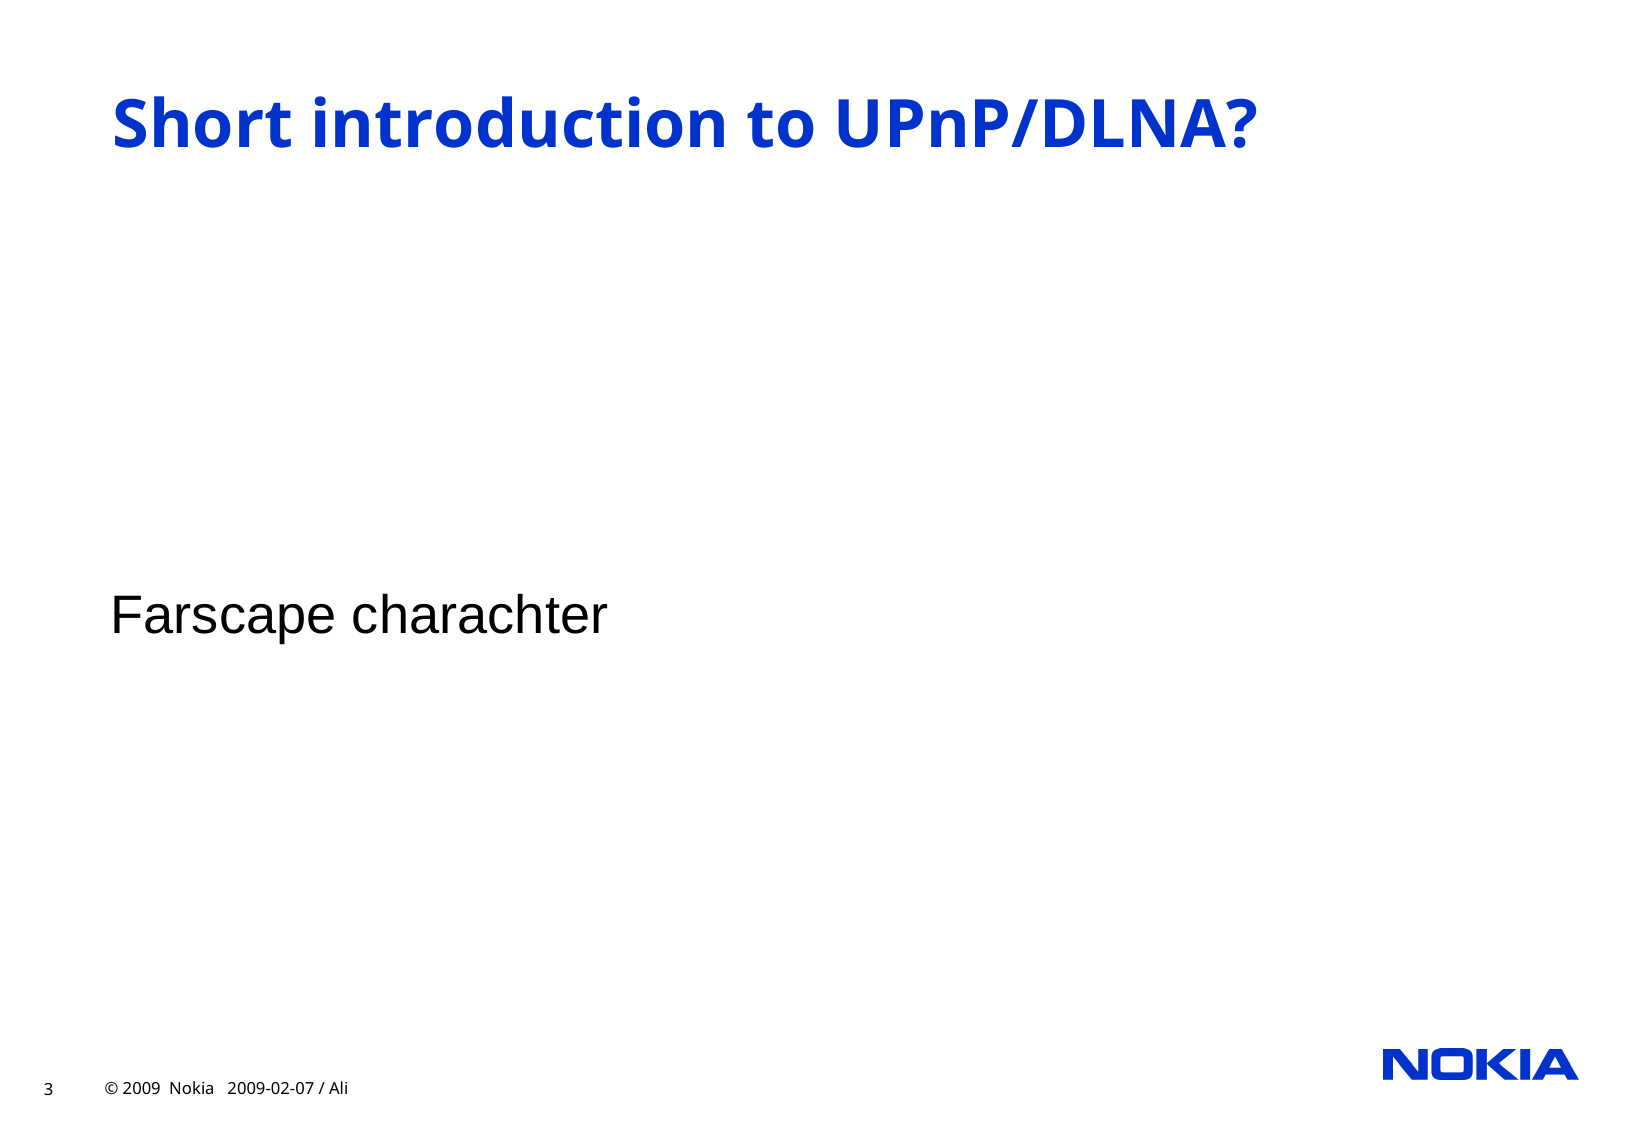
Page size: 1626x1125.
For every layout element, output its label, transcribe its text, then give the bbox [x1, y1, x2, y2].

title Short introduction to UPnP/DLNA? [112, 17, 1525, 225]
picture [1383, 1048, 1579, 1080]
text_box Farscape charachter [75, 262, 1515, 938]
